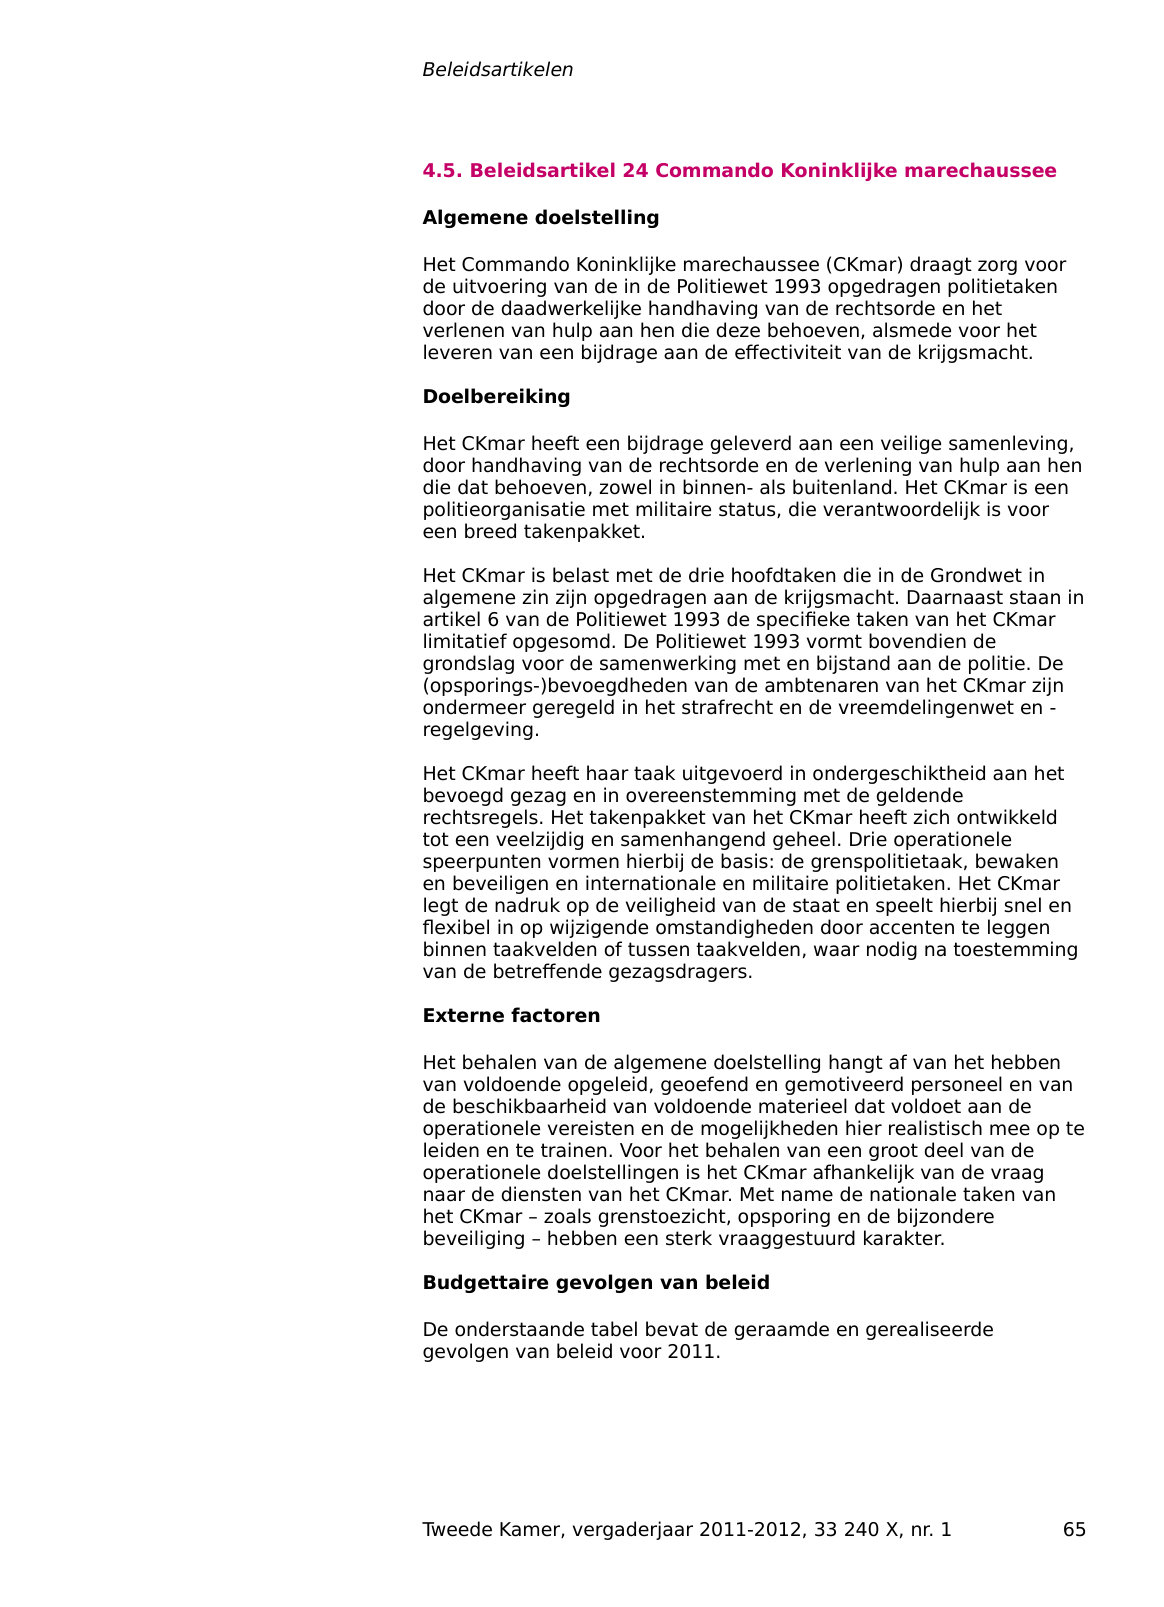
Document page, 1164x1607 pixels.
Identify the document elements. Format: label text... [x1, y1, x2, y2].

text Het behalen van de algemene doelstelling hangt af van het hebben van voldoende opgeleid, geoefend en gemotiveerd personeel en van de beschikbaarheid van voldoende materieel dat voldoet aan de operationele vereisten en de mogelijkheden hier realistisch mee op te leiden en te trainen. Voor het behalen van een groot deel van de operationele doelstellingen is het CKmar afhankelijk van de vraag naar de diensten van het CKmar. Met name de nationale taken van het CKmar – zoals grenstoezicht, opsporing en de bijzondere beveiliging – hebben een sterk vraaggestuurd karakter. [422, 1052, 1087, 1250]
text Het CKmar heeft een bijdrage geleverd aan een veilige samenleving, door handhaving van de rechtsorde en de verlening van hulp aan hen die dat behoeven, zowel in binnen- als buitenland. Het CKmar is een politieorganisatie met militaire status, die verantwoordelijk is voor een breed takenpakket. [422, 433, 1087, 543]
text Het Commando Koninklijke marechaussee (CKmar) draagt zorg voor de uitvoering van de in de Politiewet 1993 opgedragen politietaken door de daadwerkelijke handhaving van de rechtsorde en het verlenen van hulp aan hen die deze behoeven, alsmede voor het leveren van een bijdrage aan de effectiviteit van de krijgsmacht. [422, 254, 1087, 364]
subtitle Doelbereiking [422, 386, 1087, 408]
subtitle Externe factoren [422, 1005, 1087, 1027]
text Het CKmar heeft haar taak uitgevoerd in ondergeschiktheid aan het bevoegd gezag en in overeenstemming met de geldende rechtsregels. Het takenpakket van het CKmar heeft zich ontwikkeld tot een veelzijdig en samenhangend geheel. Drie operationele speerpunten vormen hierbij de basis: de grenspolitietaak, bewaken en beveiligen en internationale en militaire politietaken. Het CKmar legt de nadruk op de veiligheid van de staat en speelt hierbij snel en flexibel in op wijzigende omstandigheden door accenten te leggen binnen taakvelden of tussen taakvelden, waar nodig na toestemming van de betreffende gezagsdragers. [422, 763, 1087, 983]
subtitle Algemene doelstelling [422, 207, 1087, 229]
text Het CKmar is belast met de drie hoofdtaken die in de Grondwet in algemene zin zijn opgedragen aan de krijgsmacht. Daarnaast staan in artikel 6 van de Politiewet 1993 de specifieke taken van het CKmar limitatief opgesomd. De Politiewet 1993 vormt bovendien de grondslag voor de samenwerking met en bijstand aan de politie. De (opsporings-)bevoegdheden van de ambtenaren van het CKmar zijn ondermeer geregeld in het strafrecht en de vreemdelingenwet en -regelgeving. [422, 565, 1087, 741]
text De onderstaande tabel bevat de geraamde en gerealiseerde gevolgen van beleid voor 2011. [422, 1319, 1087, 1363]
subtitle Budgettaire gevolgen van beleid [422, 1272, 1087, 1294]
subtitle 4.5. Beleidsartikel 24 Commando Koninklijke marechaussee [422, 160, 1087, 182]
